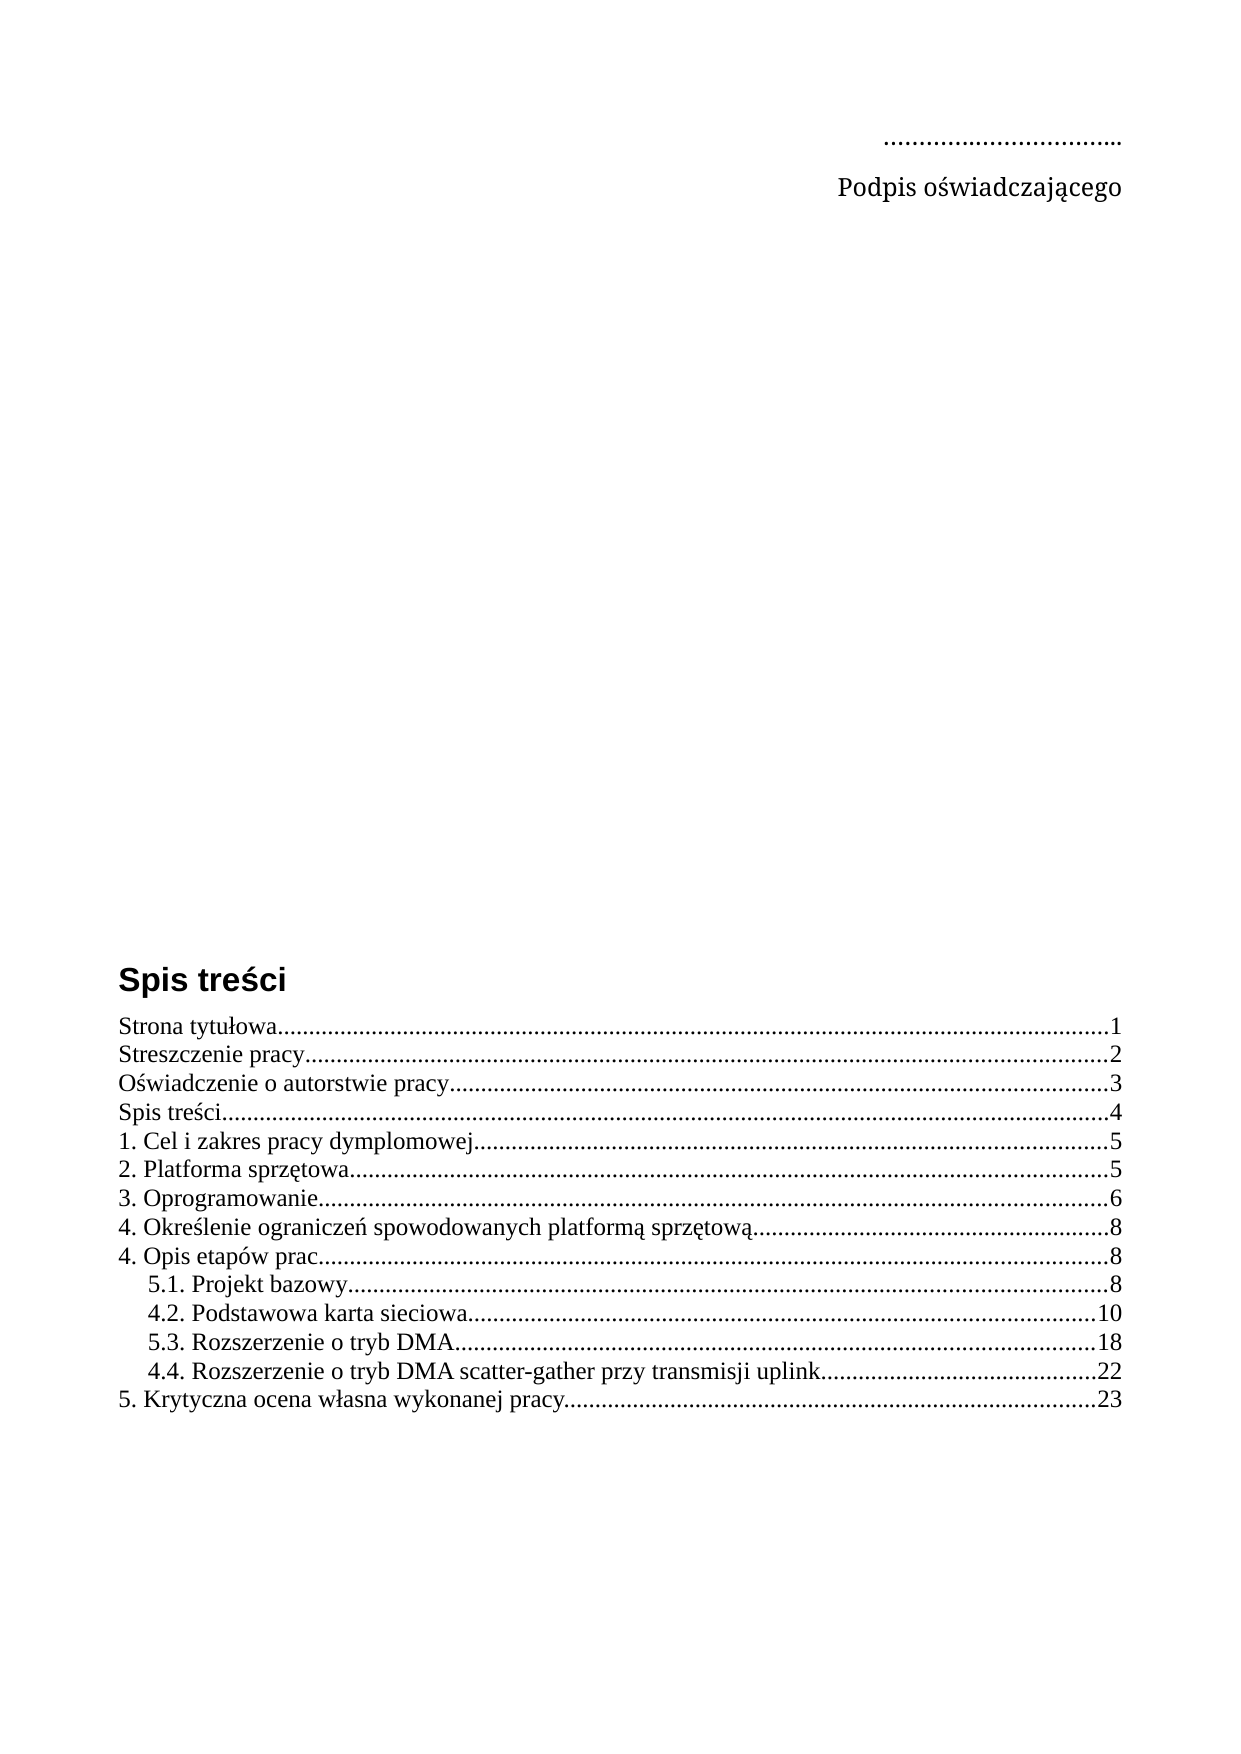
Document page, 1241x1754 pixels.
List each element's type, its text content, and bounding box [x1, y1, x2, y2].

text 3. Oprogramowanie 6 [118, 1183, 1122, 1212]
subtitle Spis treści [118, 960, 1122, 998]
text 4.4. Rozszerzenie o tryb DMA scatter-gather przy transmisji uplink 22 [148, 1356, 1122, 1384]
text Streszczenie pracy 2 [118, 1039, 1122, 1068]
text ………….………………... [118, 118, 1122, 152]
text Podpis oświadczającego [118, 169, 1122, 203]
text Oświadczenie o autorstwie pracy 3 [118, 1068, 1122, 1097]
text 4.2. Podstawowa karta sieciowa 10 [148, 1298, 1122, 1327]
text 1. Cel i zakres pracy dymplomowej 5 [118, 1126, 1122, 1154]
text Spis treści 4 [118, 1097, 1122, 1126]
text 5.1. Projekt bazowy 8 [148, 1269, 1122, 1298]
text 4. Opis etapów prac 8 [118, 1241, 1122, 1269]
text 5. Krytyczna ocena własna wykonanej pracy. 23 [118, 1384, 1122, 1413]
text 5.3. Rozszerzenie o tryb DMA 18 [148, 1327, 1122, 1356]
text 4. Określenie ograniczeń spowodowanych platformą sprzętową 8 [118, 1212, 1122, 1241]
text 2. Platforma sprzętowa 5 [118, 1154, 1122, 1183]
text Strona tytułowa 1 [118, 1011, 1122, 1039]
